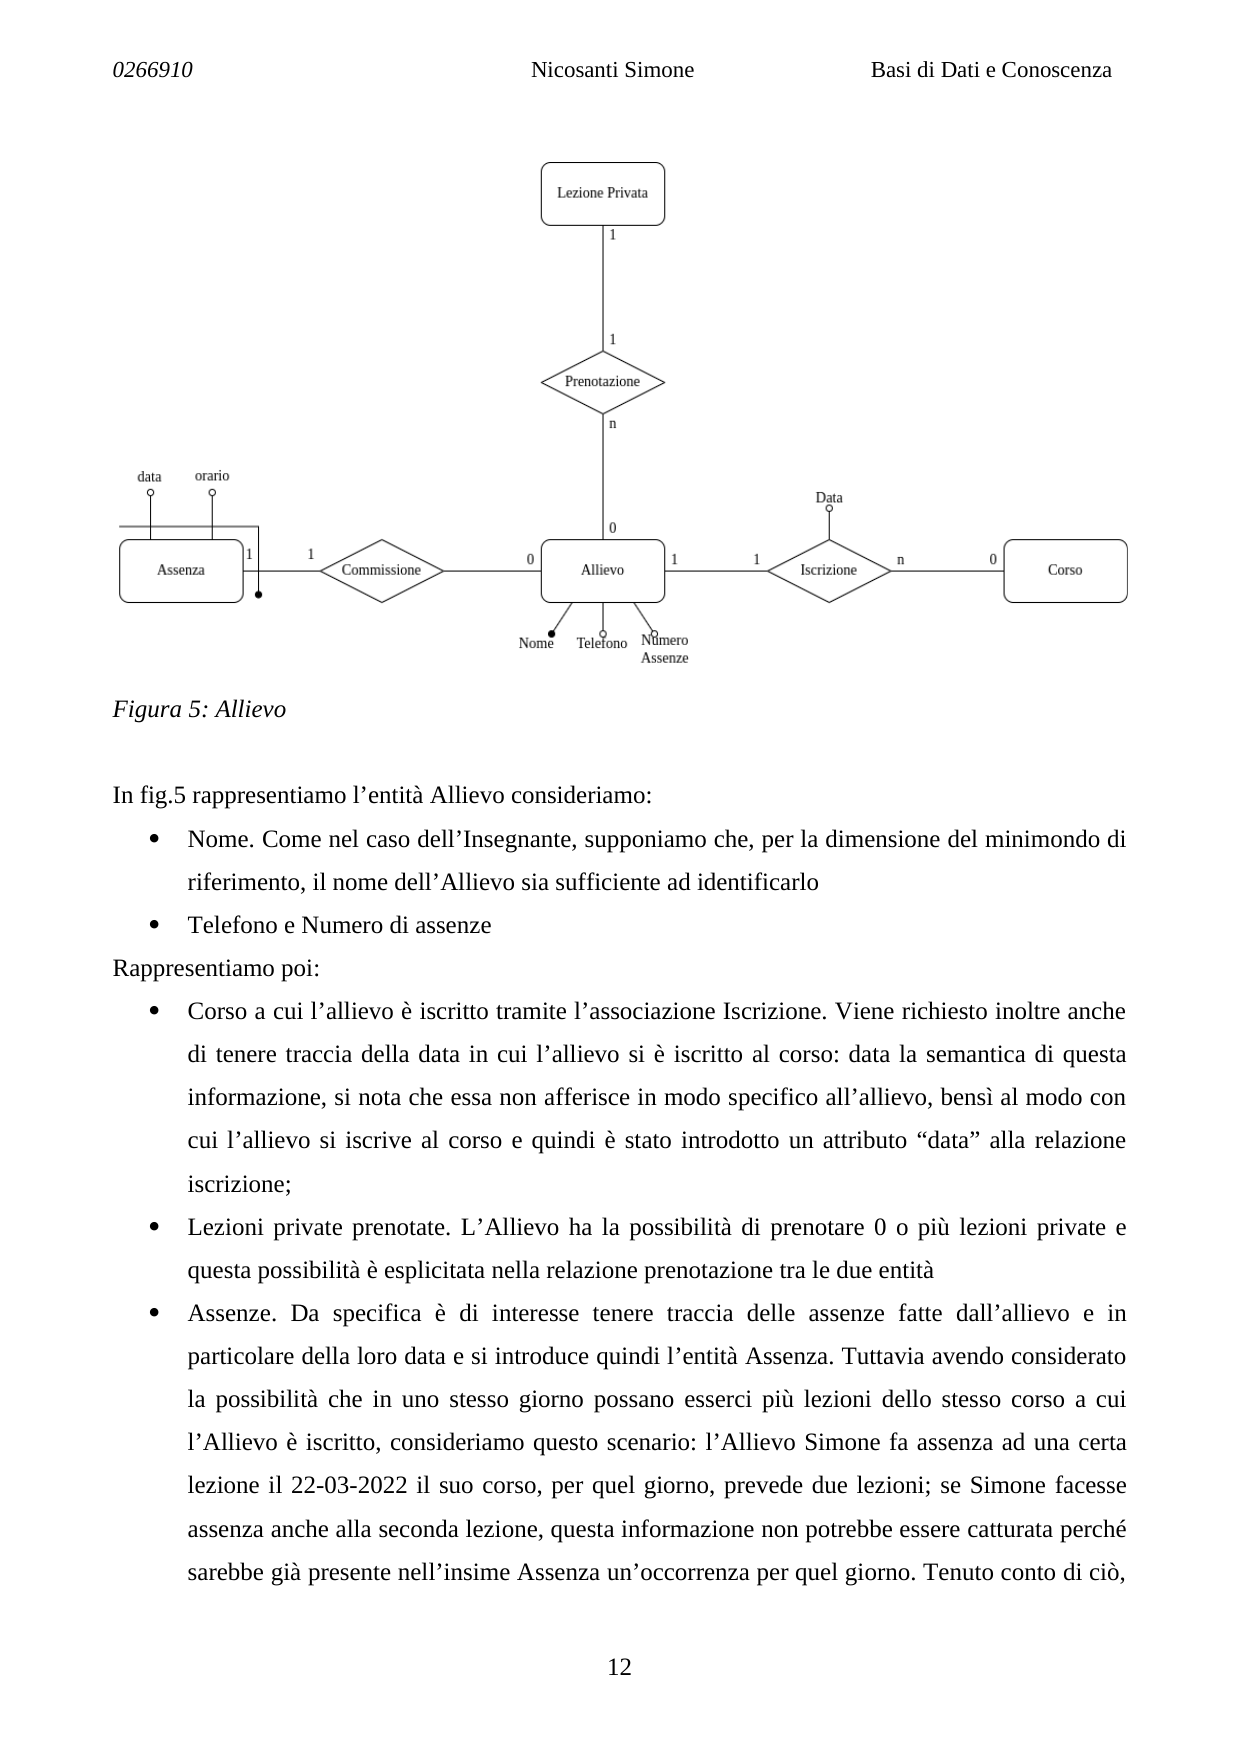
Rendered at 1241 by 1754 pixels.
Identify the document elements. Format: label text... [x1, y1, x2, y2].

text Rappresentiamo poi: [112, 953, 1128, 982]
list Lezioni private prenotate. L’Allievo ha la possibilità di prenotare 0 o più lezioni private e questa possibilità è esplicitata nella relazione prenotazione tra le due entità [150, 1212, 1128, 1284]
text In fig.5 rappresentiamo l’entità Allievo consideriamo: [112, 781, 1128, 809]
picture [112, 162, 1128, 668]
list Corso a cui l’allievo è iscritto tramite l’associazione Iscrizione. Viene richiesto inoltre anche di tenere traccia della data in cui l’allievo si è iscritto al corso: data la semantica di questa informazione, si nota che essa non afferisce in modo specifico all’allievo, bensì al modo con cui l’allievo si iscrive al corso e quindi è stato introdotto un attributo “data” alla relazione iscrizione; [150, 996, 1128, 1197]
list Assenze. Da specifica è di interesse tenere traccia delle assenze fatte dall’allievo e in particolare della loro data e si introduce quindi l’entità Assenza. Tuttavia avendo considerato la possibilità che in uno stesso giorno possano esserci più lezioni dello stesso corso a cui l’Allievo è iscritto, consideriamo questo scenario: l’Allievo Simone fa assenza ad una certa lezione il 22-03-2022 il suo corso, per quel giorno, prevede due lezioni; se Simone facesse assenza anche alla seconda lezione, questa informazione non potrebbe essere catturata perché sarebbe già presente nell’insime Assenza un’occorrenza per quel giorno. Tenuto conto di ciò, [150, 1298, 1128, 1586]
list Nome. Come nel caso dell’Insegnante, supponiamo che, per la dimensione del minimondo di riferimento, il nome dell’Allievo sia sufficiente ad identificarlo [150, 824, 1128, 896]
text Figura 5: Allievo [112, 668, 1128, 723]
list Telefono e Numero di assenze [150, 910, 1128, 939]
